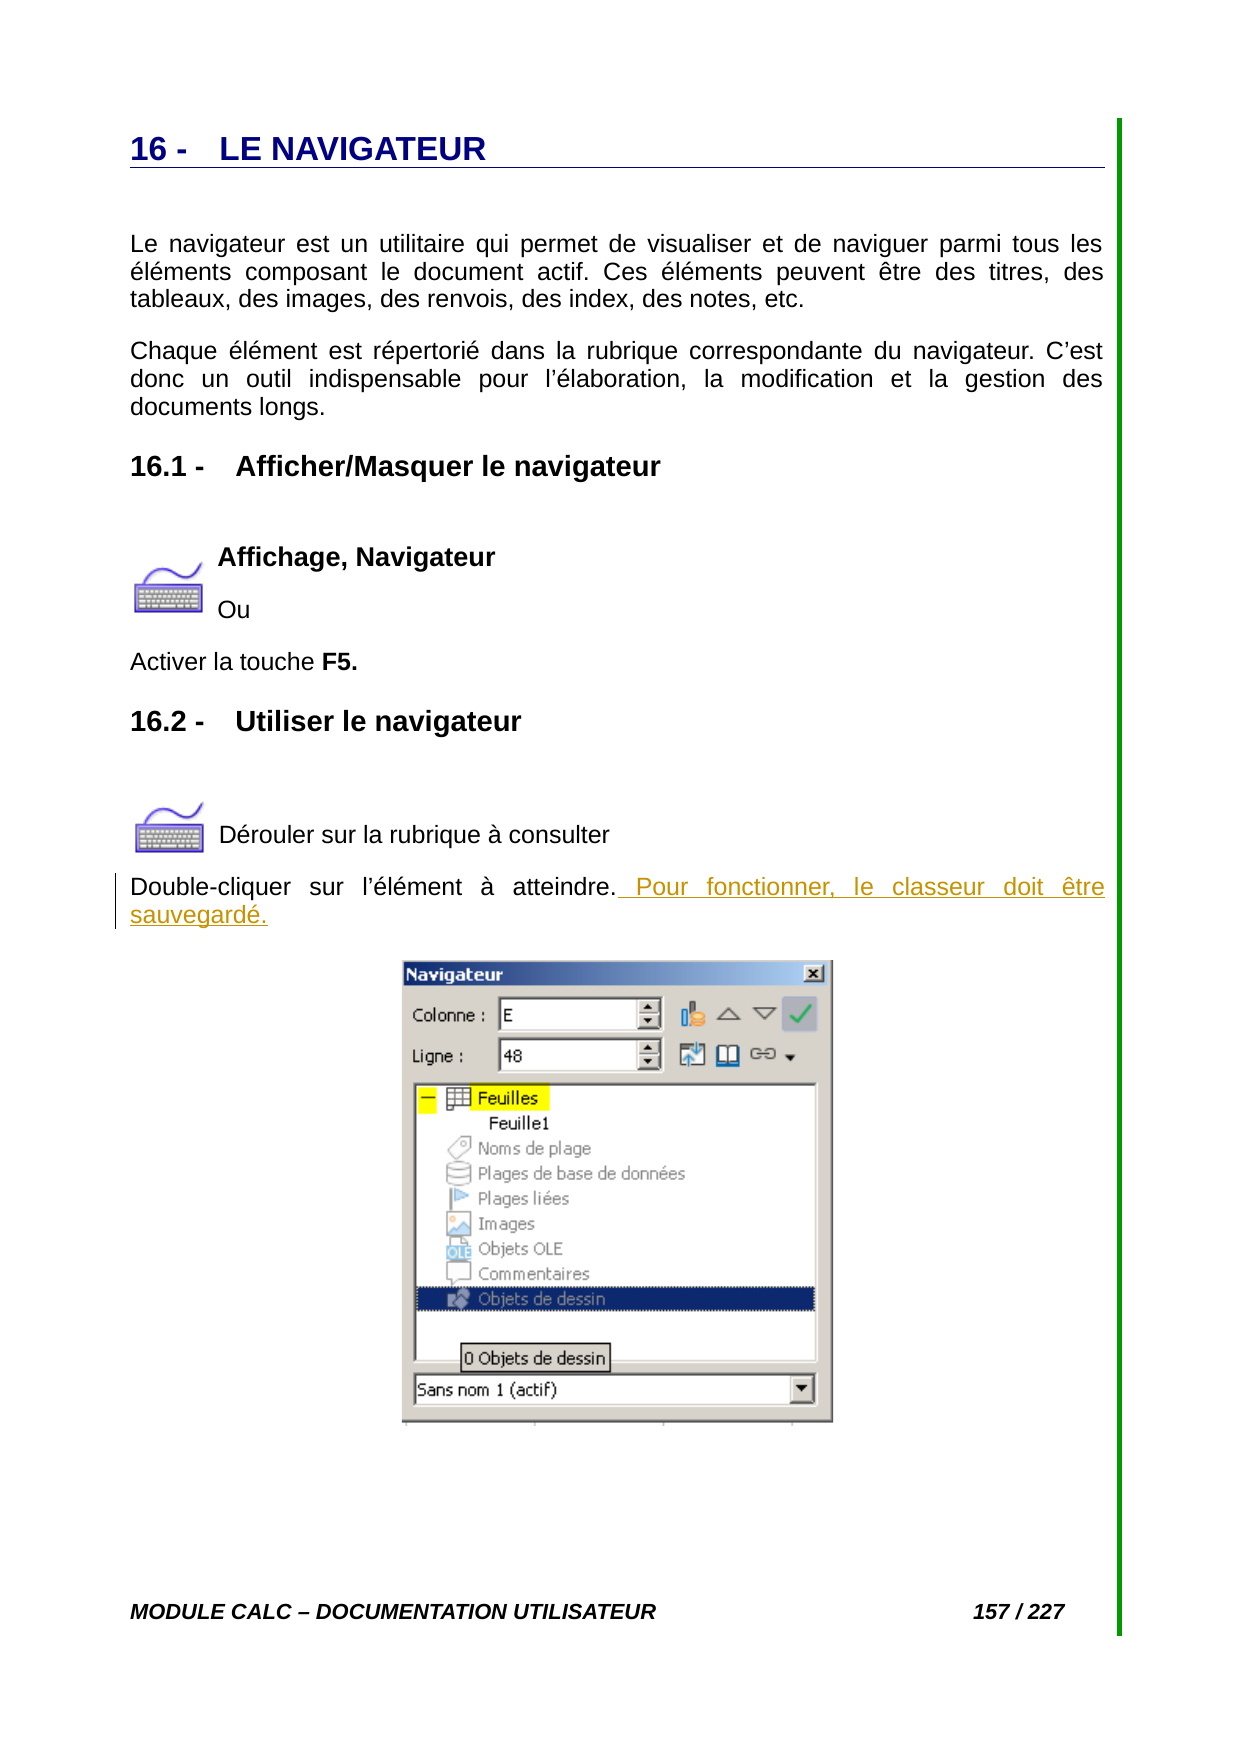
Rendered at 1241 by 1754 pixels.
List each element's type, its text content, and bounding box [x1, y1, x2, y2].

text Le navigateur est un utilitaire qui permet de visualiser et de naviguer parmi tous les éléments composant le document actif. Ces éléments peuvent être des titres, des tableaux, des images, des renvois, des index, des notes, etc. [130, 229, 1105, 313]
text Affichage, Navigateur [130, 542, 1105, 573]
text Chaque élément est répertorié dans la rubrique correspondante du navigateur. C’est donc un outil indispensable pour l’élaboration, la modification et la gestion des documents longs. [130, 337, 1105, 421]
picture [401, 960, 834, 1426]
text Double-cliquer sur l’élément à atteindre. Pour fonctionner, le classeur doit être sauvegardé. [130, 873, 1105, 929]
text Activer la touche F5. [130, 648, 1105, 676]
picture [131, 791, 207, 867]
text Dérouler sur la rubrique à consulter [207, 821, 1105, 849]
text Ou [206, 596, 1105, 624]
subtitle Le navigateur [130, 130, 1105, 167]
subtitle Afficher/Masquer le navigateur [130, 450, 1105, 483]
picture [130, 551, 206, 627]
subtitle Utiliser le navigateur [130, 705, 1105, 738]
